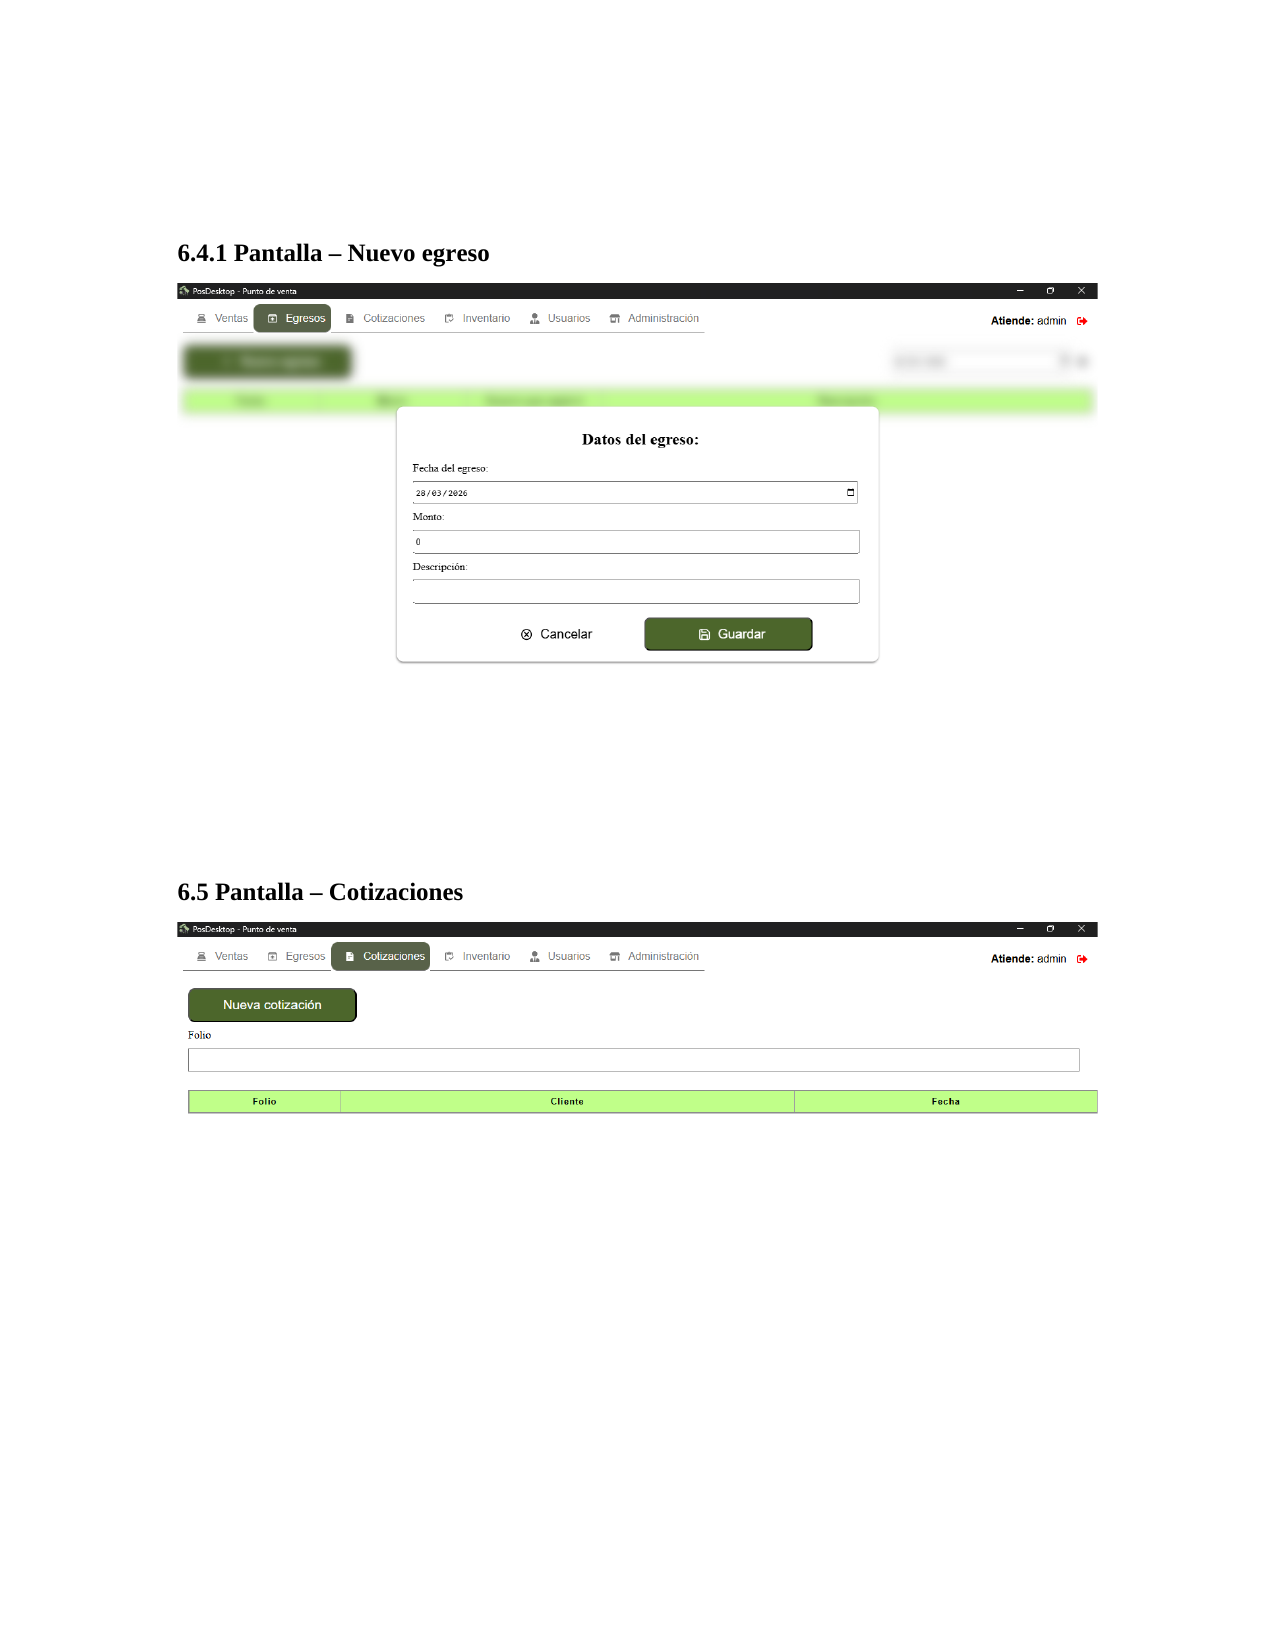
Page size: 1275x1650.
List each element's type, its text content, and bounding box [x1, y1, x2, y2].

text 6.5 Pantalla – Cotizaciones [177, 877, 1098, 905]
text 6.4.1 Pantalla – Nuevo egreso [177, 238, 1098, 267]
picture [177, 283, 1098, 769]
picture [177, 922, 1098, 1408]
